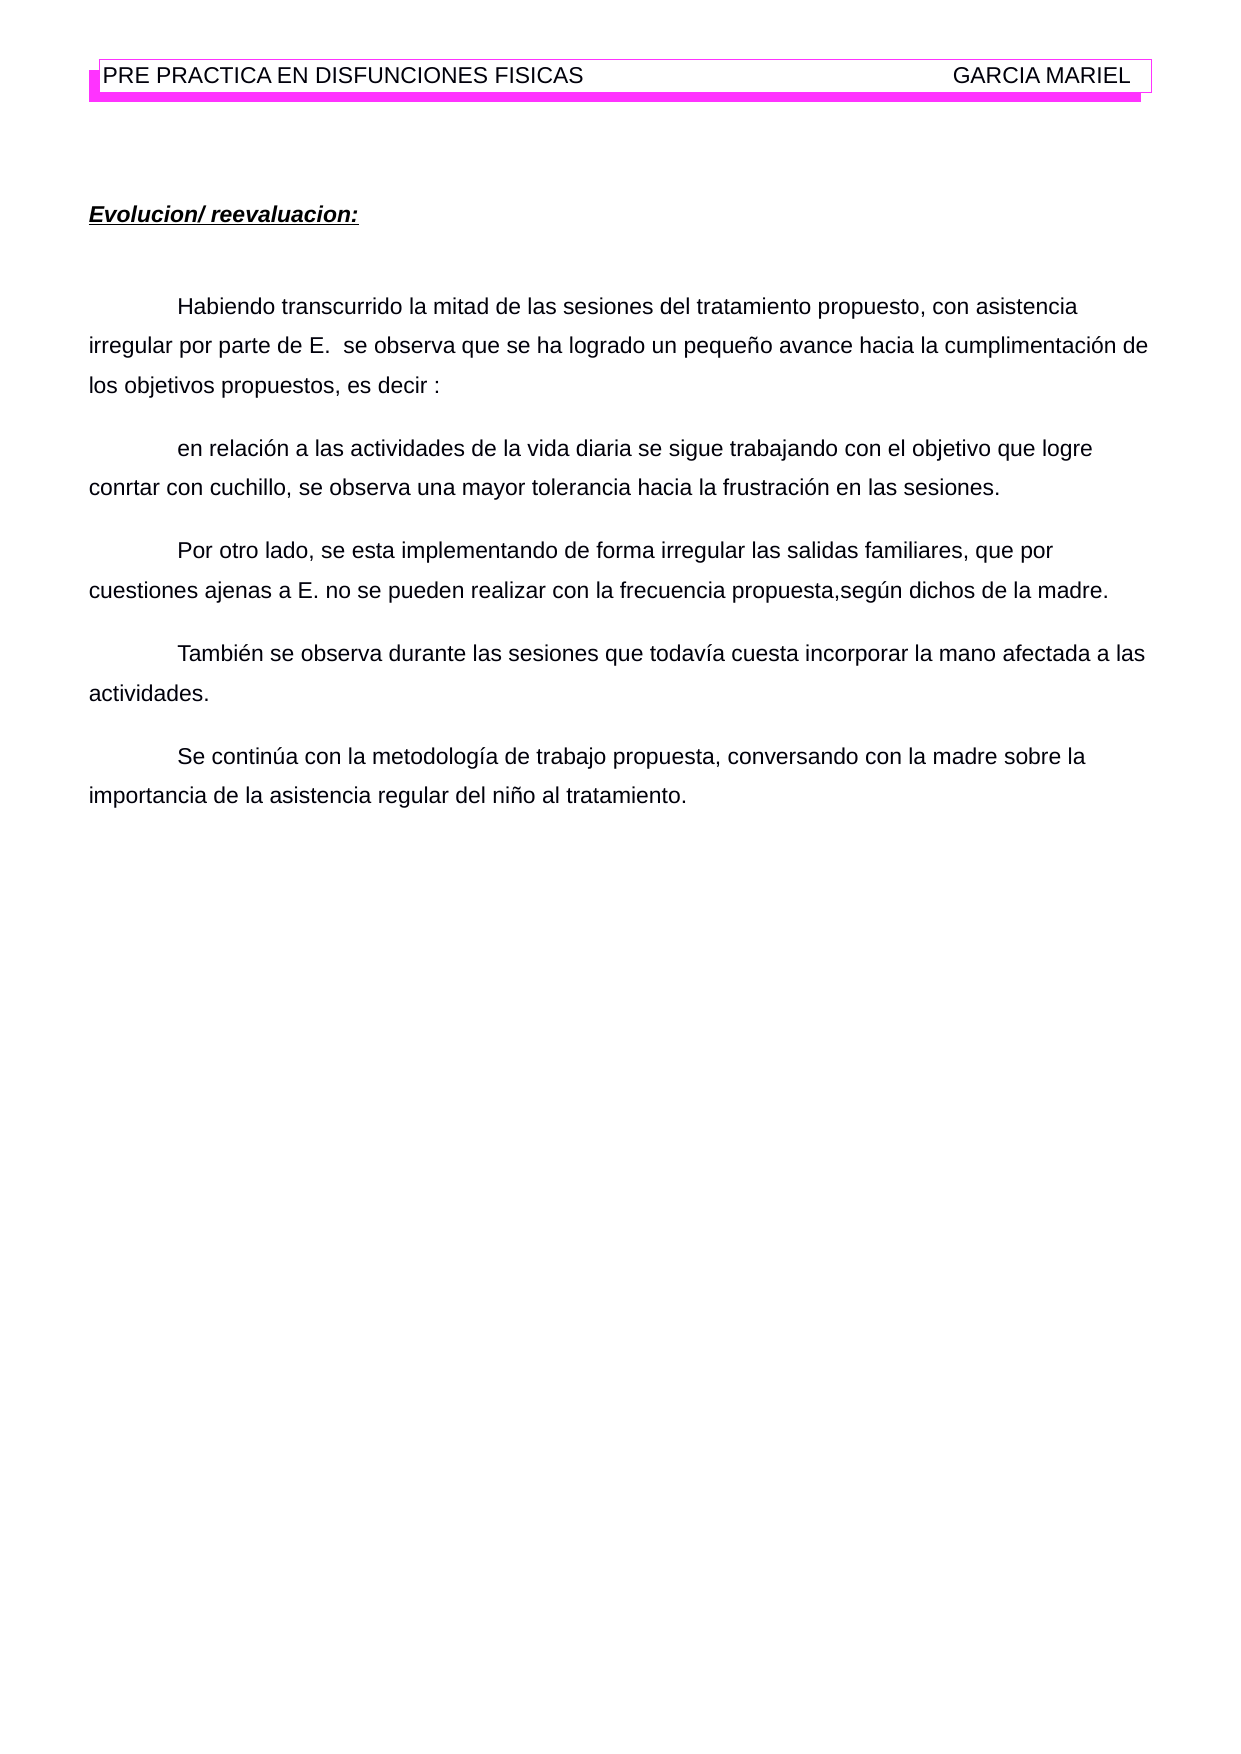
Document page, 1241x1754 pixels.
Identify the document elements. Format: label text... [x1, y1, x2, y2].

text Habiendo transcurrido la mitad de las sesiones del tratamiento propuesto, con asistencia irregular por parte de E. se observa que se ha logrado un pequeño avance hacia la cumplimentación de los objetivos propuestos, es decir : [88, 293, 1152, 398]
text Se continúa con la metodología de trabajo propuesta, conversando con la madre sobre la importancia de la asistencia regular del niño al tratamiento. [88, 743, 1152, 808]
text en relación a las actividades de la vida diaria se sigue trabajando con el objetivo que logre conrtar con cuchillo, se observa una mayor tolerancia hacia la frustración en las sesiones. [88, 435, 1152, 501]
text También se observa durante las sesiones que todavía cuesta incorporar la mano afectada a las actividades. [88, 640, 1152, 706]
subtitle Evolucion/ reevaluacion: [88, 201, 1152, 228]
text Por otro lado, se esta implementando de forma irregular las salidas familiares, que por cuestiones ajenas a E. no se pueden realizar con la frecuencia propuesta,según dichos de la madre. [88, 537, 1152, 603]
